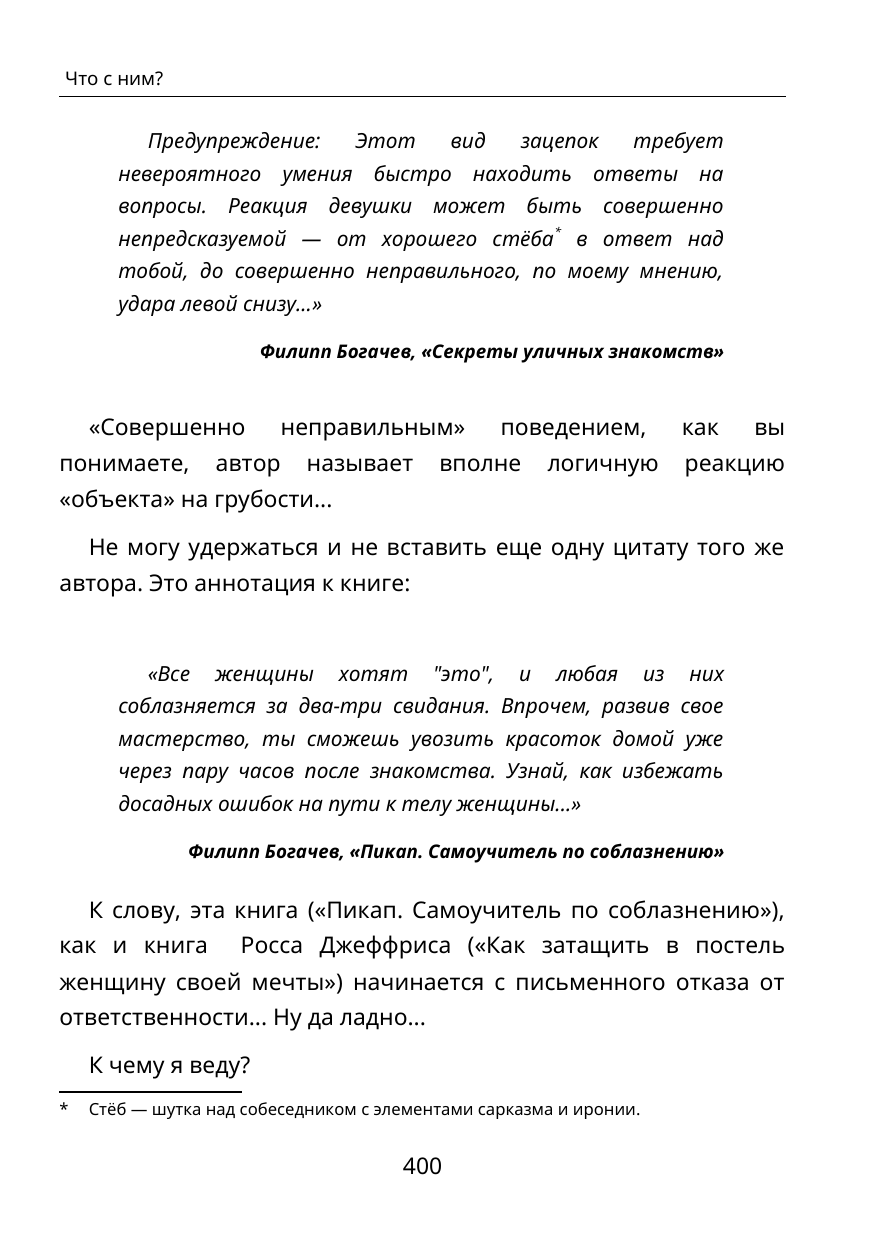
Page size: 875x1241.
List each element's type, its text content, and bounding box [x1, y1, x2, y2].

text «Совершенно неправильным» поведением, как вы понимаете, автор называет вполне логичную реакцию «объекта» на грубости... [59, 411, 786, 514]
text Не могу удержаться и не вставить еще одну цитату того же автора. Это аннотация к книге: [59, 531, 786, 598]
text Филипп Богачев, «Пикап. Самоучитель по соблазнению» [118, 833, 726, 863]
text Предупреждение: Этот вид зацепок требует невероятного умения быстро находить ответы на вопросы. Реакция девушки может быть совершенно непредсказуемой — от хорошего стёба в ответ над тобой, до совершенно неправильного, по моему мнению, удара левой снизу...» [118, 126, 726, 317]
text «Все женщины хотят "это", и любая из них соблазняется за два-три свидания. Впрочем, развив свое мастерство, ты сможешь увозить красоток домой уже через пару часов после знакомства. Узнай, как избежать досадных ошибок на пути к телу женщины...» [118, 659, 726, 818]
text Филипп Богачев, «Секреты уличных знакомств» [118, 333, 726, 363]
text Стёб — шутка над собеседником с элементами сарказма и иронии. [59, 1098, 786, 1120]
text К слову, эта книга («Пикап. Самоучитель по соблазнению»), как и книга Росса Джеффриса («Как затащить в постель женщину своей мечты») начинается с письменного отказа от ответственности... Ну да ладно... [59, 893, 786, 1033]
text К чему я веду? [59, 1049, 786, 1080]
